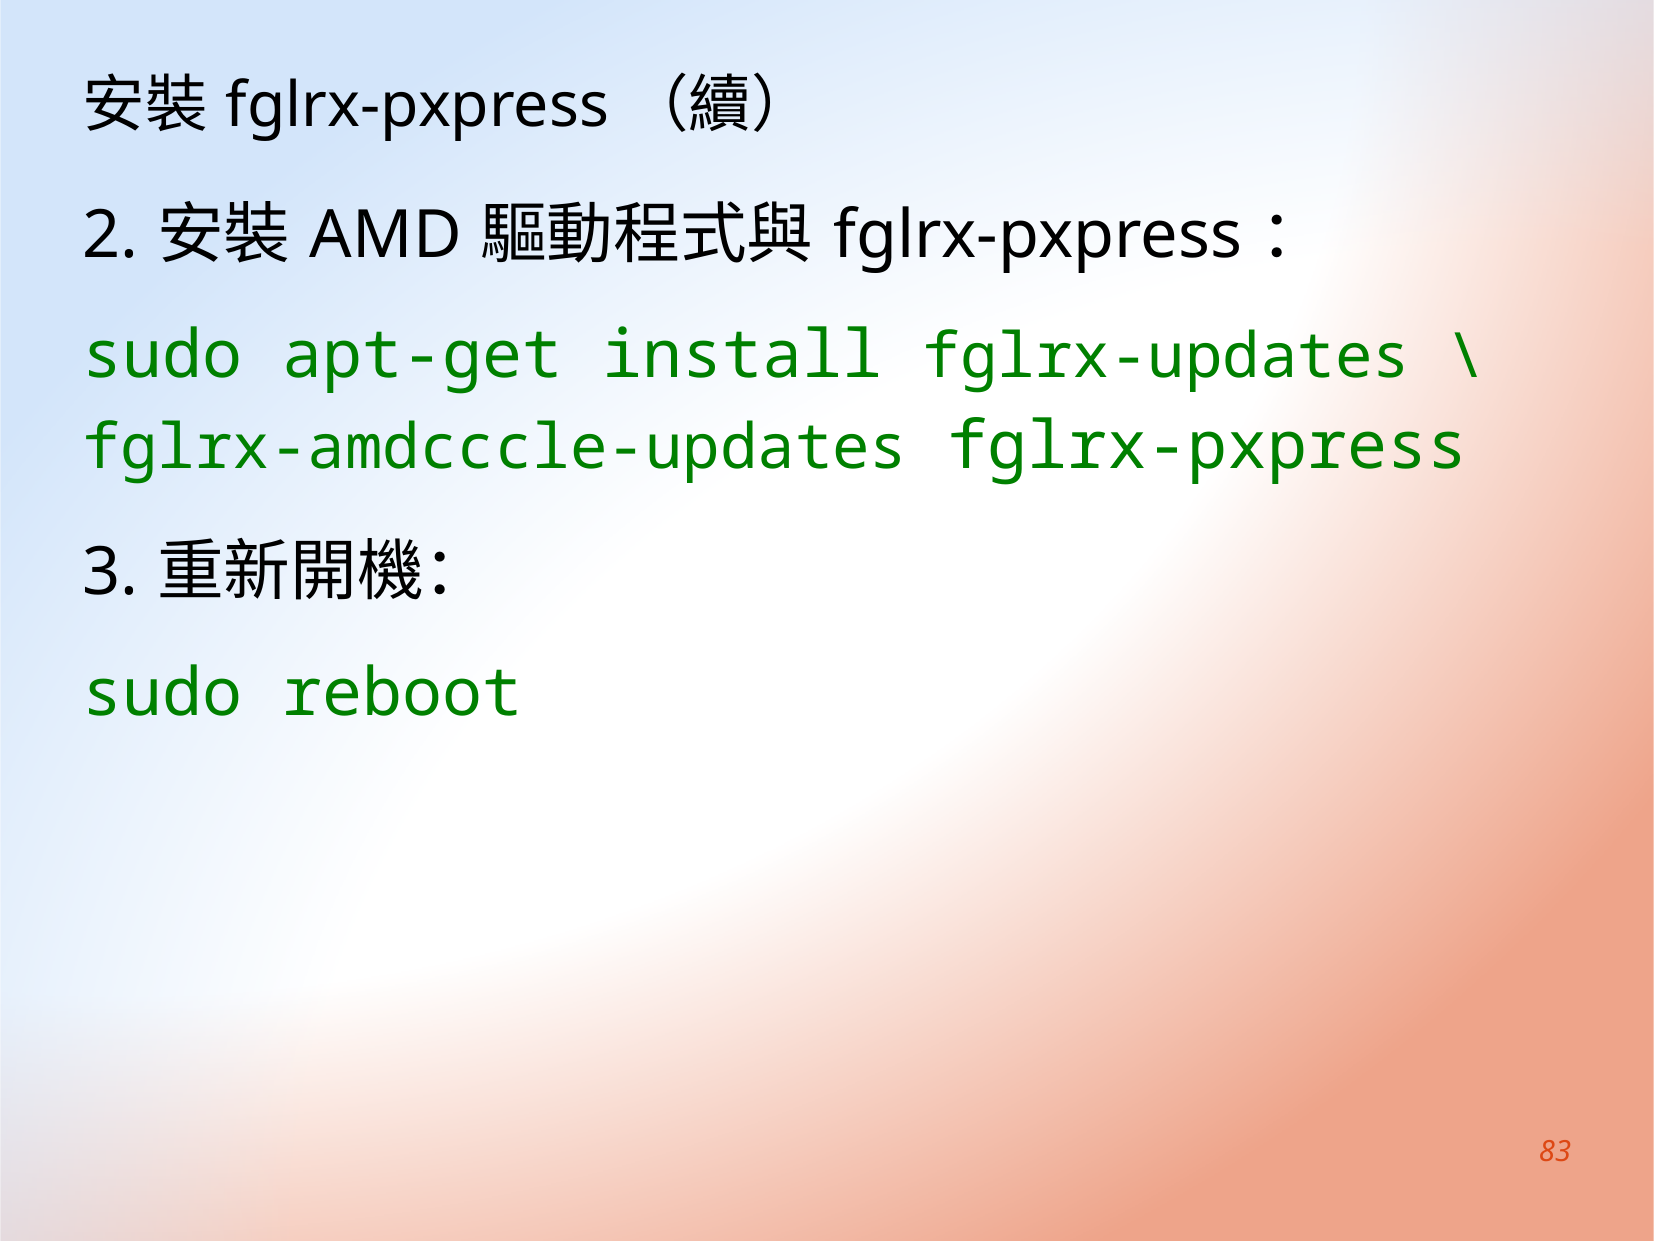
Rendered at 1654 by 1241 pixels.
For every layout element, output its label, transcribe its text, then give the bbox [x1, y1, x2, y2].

picture [0, 0, 1654, 1241]
list 2.安裝AMD驅動程式與fglrx-pxpress： sudo apt-get install fglrx-updates \ fglrx-amdcccle-updates fglrx-pxpress 3.重新開機： sudo reboot [82, 180, 1571, 1201]
title 安裝fglrx-pxpress（續） [82, 49, 1571, 151]
